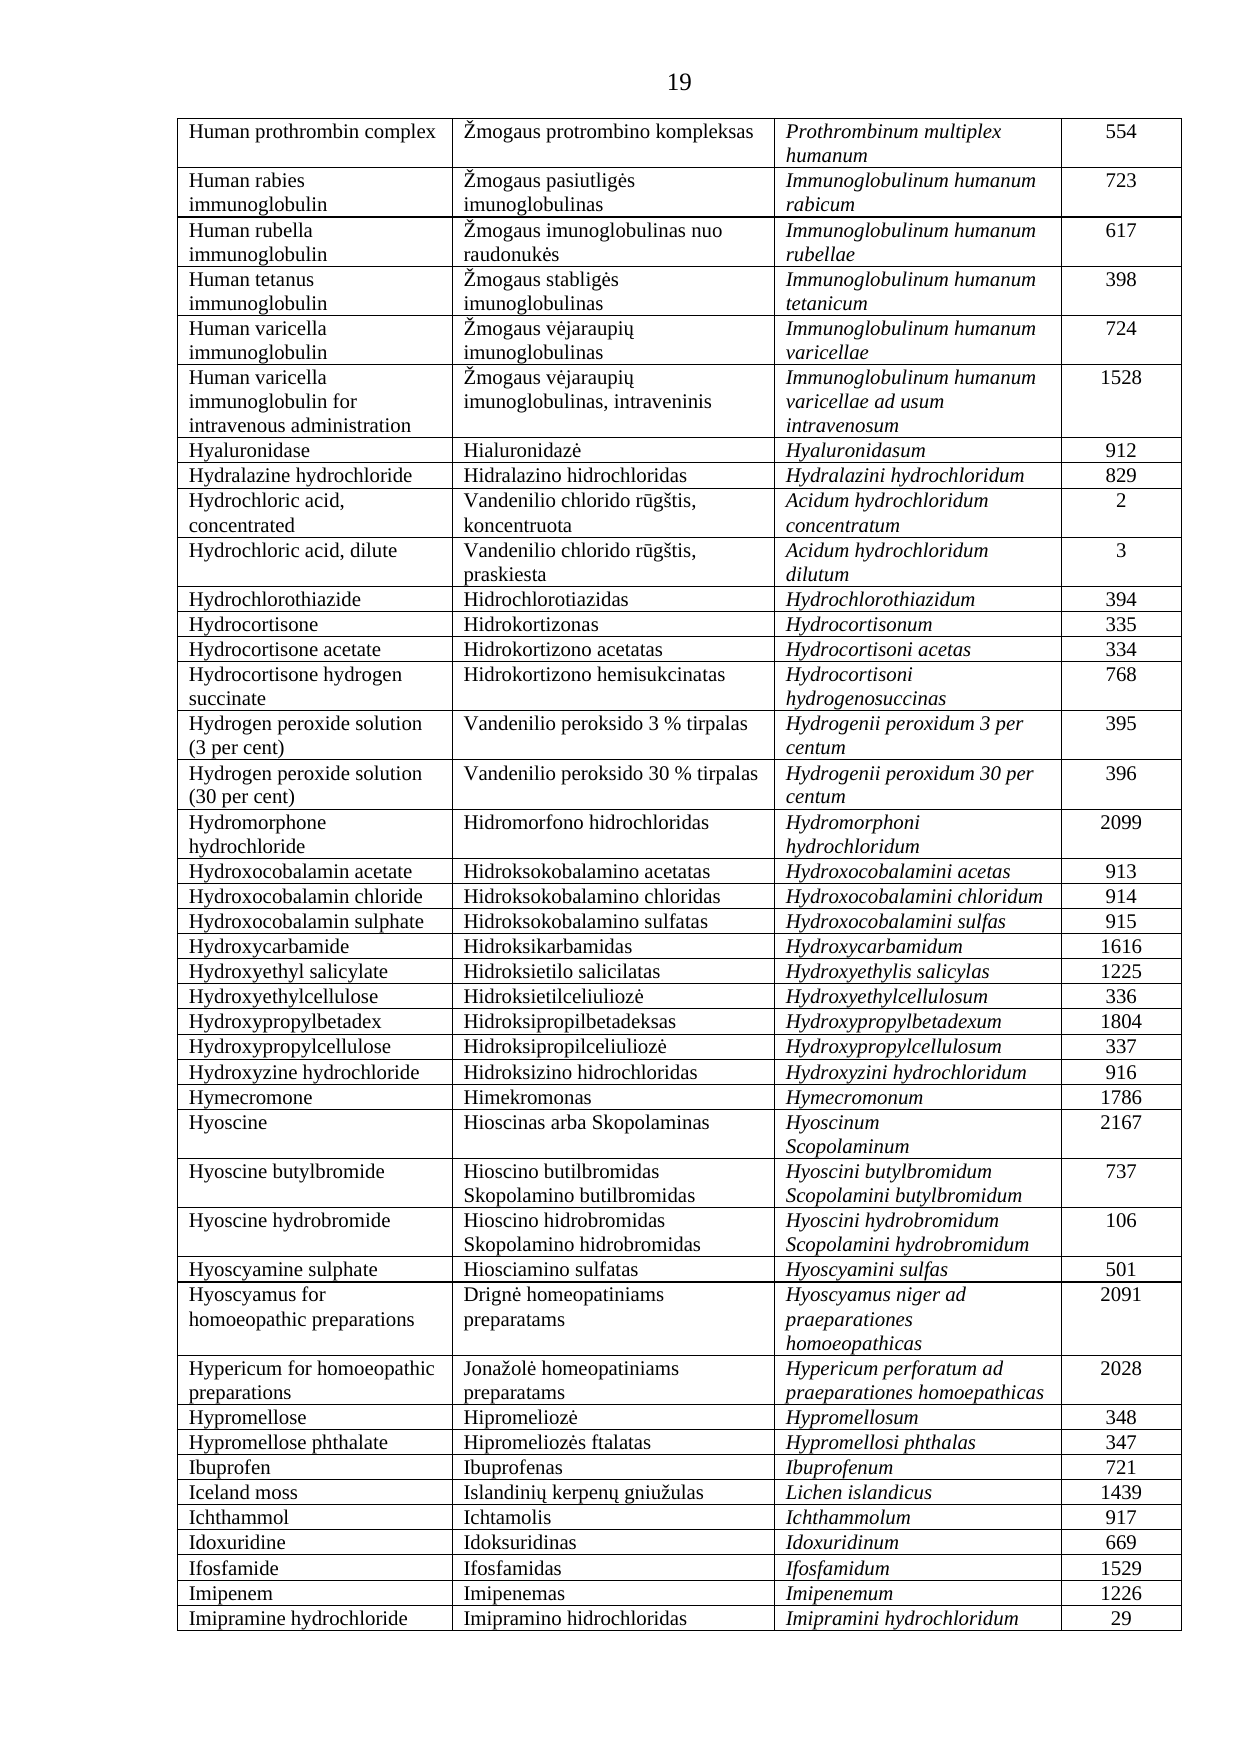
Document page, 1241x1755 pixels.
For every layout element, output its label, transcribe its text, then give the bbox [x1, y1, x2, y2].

table_cell Drignė homeopatiniams preparatams [453, 1283, 774, 1354]
table_cell Hydroxypropylbetadex [178, 1009, 452, 1033]
table_cell 912 [1062, 438, 1181, 462]
table_cell Hydrocortisone [178, 612, 452, 636]
table_cell 2091 [1062, 1283, 1181, 1354]
table_cell Hidroksokobalamino sulfatas [453, 909, 774, 933]
table_cell Hydroxyzini hydrochloridum [775, 1060, 1061, 1084]
table_cell 3 [1062, 538, 1181, 586]
table_cell Hydrogen peroxide solution (30 per cent) [178, 760, 452, 808]
table_cell Hidrochlorotiazidas [453, 587, 774, 611]
table_cell Hydrocortisone hydrogen succinate [178, 662, 452, 710]
table_cell Idoksuridinas [453, 1530, 774, 1554]
table_cell Himekromonas [453, 1085, 774, 1109]
table_cell Human prothrombin complex [178, 119, 452, 167]
table_cell Hydrogen peroxide solution (3 per cent) [178, 711, 452, 759]
table_cell 29 [1062, 1606, 1181, 1630]
table_cell Hidroksokobalamino acetatas [453, 859, 774, 883]
table_cell Hydroxyethylis salicylas [775, 959, 1061, 983]
table_cell Hydrogenii peroxidum 30 per centum [775, 760, 1061, 808]
table_cell Hydroxyethyl salicylate [178, 959, 452, 983]
table_cell Vandenilio peroksido 3 % tirpalas [453, 711, 774, 759]
table_cell 1225 [1062, 959, 1181, 983]
table_cell Hydroxypropylcellulose [178, 1035, 452, 1058]
table_cell 917 [1062, 1505, 1181, 1529]
table_cell Hidroksipropilbetadeksas [453, 1009, 774, 1033]
table_cell Ibuprofen [178, 1455, 452, 1479]
table_cell 723 [1062, 168, 1181, 216]
table_cell 2028 [1062, 1356, 1181, 1404]
table_cell Žmogaus imunoglobulinas nuo raudonukės [453, 218, 774, 266]
table_cell Hydromorphone hydrochloride [178, 810, 452, 858]
table_cell Hialuronidazė [453, 438, 774, 462]
table_cell Immunoglobulinum humanum varicellae ad usum intravenosum [775, 365, 1061, 437]
table_cell Hydralazini hydrochloridum [775, 463, 1061, 487]
table_cell 2 [1062, 489, 1181, 537]
table_cell Human varicella immunoglobulin [178, 316, 452, 364]
table_cell Immunoglobulinum humanum varicellae [775, 316, 1061, 364]
table_cell 396 [1062, 760, 1181, 808]
table_cell Hidrokortizonas [453, 612, 774, 636]
table_cell Lichen islandicus [775, 1480, 1061, 1504]
table_cell 2167 [1062, 1110, 1181, 1158]
table_cell Hidroksietilo salicilatas [453, 959, 774, 983]
table_cell Ifosfamidas [453, 1555, 774, 1579]
table_cell 336 [1062, 984, 1181, 1008]
table_cell Hydrocortisone acetate [178, 637, 452, 661]
table_cell 829 [1062, 463, 1181, 487]
table_cell 1616 [1062, 934, 1181, 958]
table_cell 1439 [1062, 1480, 1181, 1504]
table_cell 768 [1062, 662, 1181, 710]
table_cell Jonažolė homeopatiniams preparatams [453, 1356, 774, 1404]
table_cell Žmogaus pasiutligės imunoglobulinas [453, 168, 774, 216]
table_cell 2099 [1062, 810, 1181, 858]
table_cell Hydroxycarbamidum [775, 934, 1061, 958]
table_cell Human varicella immunoglobulin for intravenous administration [178, 365, 452, 437]
table_cell Hypromellosum [775, 1405, 1061, 1429]
table_cell Hydromorphoni hydrochloridum [775, 810, 1061, 858]
table_cell Ichthammol [178, 1505, 452, 1529]
table_cell Ifosfamidum [775, 1555, 1061, 1579]
table_cell Hypromellose [178, 1405, 452, 1429]
table_cell Hydroxocobalamini acetas [775, 859, 1061, 883]
table_cell Hyoscinum Scopolaminum [775, 1110, 1061, 1158]
table_cell 337 [1062, 1035, 1181, 1058]
table_cell Ibuprofenum [775, 1455, 1061, 1479]
table_cell Acidum hydrochloridum dilutum [775, 538, 1061, 586]
table_cell Imipramino hidrochloridas [453, 1606, 774, 1630]
table_cell Hipromeliozė [453, 1405, 774, 1429]
table_cell 348 [1062, 1405, 1181, 1429]
table_cell Immunoglobulinum humanum rubellae [775, 218, 1061, 266]
table_cell Ichtamolis [453, 1505, 774, 1529]
table_cell Hydroxocobalamin chloride [178, 884, 452, 908]
table_cell Human rubella immunoglobulin [178, 218, 452, 266]
table_cell 724 [1062, 316, 1181, 364]
table_cell Hyoscyamine sulphate [178, 1257, 452, 1281]
table_cell Hydrochlorothiazide [178, 587, 452, 611]
table_cell 1226 [1062, 1581, 1181, 1604]
table_cell Hyoscyamus niger ad praeparationes homoeopathicas [775, 1283, 1061, 1354]
table_cell Hydrochloric acid, dilute [178, 538, 452, 586]
table_cell Hypericum perforatum ad praeparationes homoepathicas [775, 1356, 1061, 1404]
table_cell 916 [1062, 1060, 1181, 1084]
table_cell 106 [1062, 1208, 1181, 1256]
table_cell 914 [1062, 884, 1181, 908]
table_cell Ibuprofenas [453, 1455, 774, 1479]
table_cell 721 [1062, 1455, 1181, 1479]
table_cell 913 [1062, 859, 1181, 883]
table_cell Hidroksizino hidrochloridas [453, 1060, 774, 1084]
table_cell Hydroxocobalamini sulfas [775, 909, 1061, 933]
table_cell 1529 [1062, 1555, 1181, 1579]
table_cell Hydroxyzine hydrochloride [178, 1060, 452, 1084]
table_cell Hydroxocobalamin acetate [178, 859, 452, 883]
table_cell Hydroxocobalamini chloridum [775, 884, 1061, 908]
table_cell Human tetanus immunoglobulin [178, 267, 452, 315]
table_cell 1786 [1062, 1085, 1181, 1109]
table_cell Ichthammolum [775, 1505, 1061, 1529]
table_cell Žmogaus protrombino kompleksas [453, 119, 774, 167]
table_cell Vandenilio chlorido rūgštis, koncentruota [453, 489, 774, 537]
table_cell Imipenem [178, 1581, 452, 1604]
table_cell 1804 [1062, 1009, 1181, 1033]
table_cell Immunoglobulinum humanum tetanicum [775, 267, 1061, 315]
table_cell Hymecromone [178, 1085, 452, 1109]
table_cell Imipenemas [453, 1581, 774, 1604]
table_cell Hyaluronidasum [775, 438, 1061, 462]
table_cell 334 [1062, 637, 1181, 661]
table_cell Hydroxypropylcellulosum [775, 1035, 1061, 1058]
table_cell Hydroxocobalamin sulphate [178, 909, 452, 933]
table_cell 347 [1062, 1430, 1181, 1454]
table_cell Hypericum for homoeopathic preparations [178, 1356, 452, 1404]
table_cell Idoxuridinum [775, 1530, 1061, 1554]
table_cell Hydrocortisoni acetas [775, 637, 1061, 661]
table_cell Hipromeliozės ftalatas [453, 1430, 774, 1454]
table_cell Hydralazine hydrochloride [178, 463, 452, 487]
table_cell Hydroxyethylcellulose [178, 984, 452, 1008]
table_cell Hydroxycarbamide [178, 934, 452, 958]
table_cell Imipramini hydrochloridum [775, 1606, 1061, 1630]
table_cell Vandenilio peroksido 30 % tirpalas [453, 760, 774, 808]
table_cell Hidroksikarbamidas [453, 934, 774, 958]
table_cell Žmogaus vėjaraupių imunoglobulinas [453, 316, 774, 364]
table_cell Hioscinas arba Skopolaminas [453, 1110, 774, 1158]
table_cell 617 [1062, 218, 1181, 266]
table_cell Hyaluronidase [178, 438, 452, 462]
table_cell Ifosfamide [178, 1555, 452, 1579]
table_cell Prothrombinum multiplex humanum [775, 119, 1061, 167]
table_cell Iceland moss [178, 1480, 452, 1504]
table_cell Hyoscine [178, 1110, 452, 1158]
table_cell Hidroksietilceliuliozė [453, 984, 774, 1008]
table_cell Žmogaus vėjaraupių imunoglobulinas, intraveninis [453, 365, 774, 437]
table_cell 669 [1062, 1530, 1181, 1554]
table_cell Hymecromonum [775, 1085, 1061, 1109]
table_cell Hioscino butilbromidas Skopolamino butilbromidas [453, 1159, 774, 1207]
table_cell Vandenilio chlorido rūgštis, praskiesta [453, 538, 774, 586]
table_cell Hydrogenii peroxidum 3 per centum [775, 711, 1061, 759]
table_cell Hidrokortizono acetatas [453, 637, 774, 661]
table_cell Hidralazino hidrochloridas [453, 463, 774, 487]
table_cell Immunoglobulinum humanum rabicum [775, 168, 1061, 216]
table_cell Islandinių kerpenų gniužulas [453, 1480, 774, 1504]
table_cell 737 [1062, 1159, 1181, 1207]
table_cell Hiosciamino sulfatas [453, 1257, 774, 1281]
table_cell 915 [1062, 909, 1181, 933]
table_cell Hidroksokobalamino chloridas [453, 884, 774, 908]
table_cell Idoxuridine [178, 1530, 452, 1554]
table_cell 398 [1062, 267, 1181, 315]
table_cell Hydroxyethylcellulosum [775, 984, 1061, 1008]
table_cell 394 [1062, 587, 1181, 611]
table_cell Hydrocortisoni hydrogenosuccinas [775, 662, 1061, 710]
table_cell Hidrokortizono hemisukcinatas [453, 662, 774, 710]
table_cell Hyoscine butylbromide [178, 1159, 452, 1207]
table_cell Žmogaus stabligės imunoglobulinas [453, 267, 774, 315]
table_cell Human rabies immunoglobulin [178, 168, 452, 216]
table_cell Hydrocortisonum [775, 612, 1061, 636]
table_cell Hydrochlorothiazidum [775, 587, 1061, 611]
table_cell 501 [1062, 1257, 1181, 1281]
table_cell Hypromellose phthalate [178, 1430, 452, 1454]
table_cell Hidroksipropilceliuliozė [453, 1035, 774, 1058]
table_cell Acidum hydrochloridum concentratum [775, 489, 1061, 537]
table_cell 554 [1062, 119, 1181, 167]
table_cell Hydroxypropylbetadexum [775, 1009, 1061, 1033]
table_cell Hyoscyamus for homoeopathic preparations [178, 1283, 452, 1354]
table_cell Hyoscini butylbromidum Scopolamini butylbromidum [775, 1159, 1061, 1207]
table_cell Hioscino hidrobromidas Skopolamino hidrobromidas [453, 1208, 774, 1256]
table_cell Hyoscine hydrobromide [178, 1208, 452, 1256]
table_cell 1528 [1062, 365, 1181, 437]
table_cell Imipenemum [775, 1581, 1061, 1604]
table_cell Imipramine hydrochloride [178, 1606, 452, 1630]
table_cell Hydrochloric acid, concentrated [178, 489, 452, 537]
table_cell Hidromorfono hidrochloridas [453, 810, 774, 858]
table_cell 395 [1062, 711, 1181, 759]
table_cell Hyoscyamini sulfas [775, 1257, 1061, 1281]
table_cell Hypromellosi phthalas [775, 1430, 1061, 1454]
table_cell 335 [1062, 612, 1181, 636]
table_cell Hyoscini hydrobromidum Scopolamini hydrobromidum [775, 1208, 1061, 1256]
